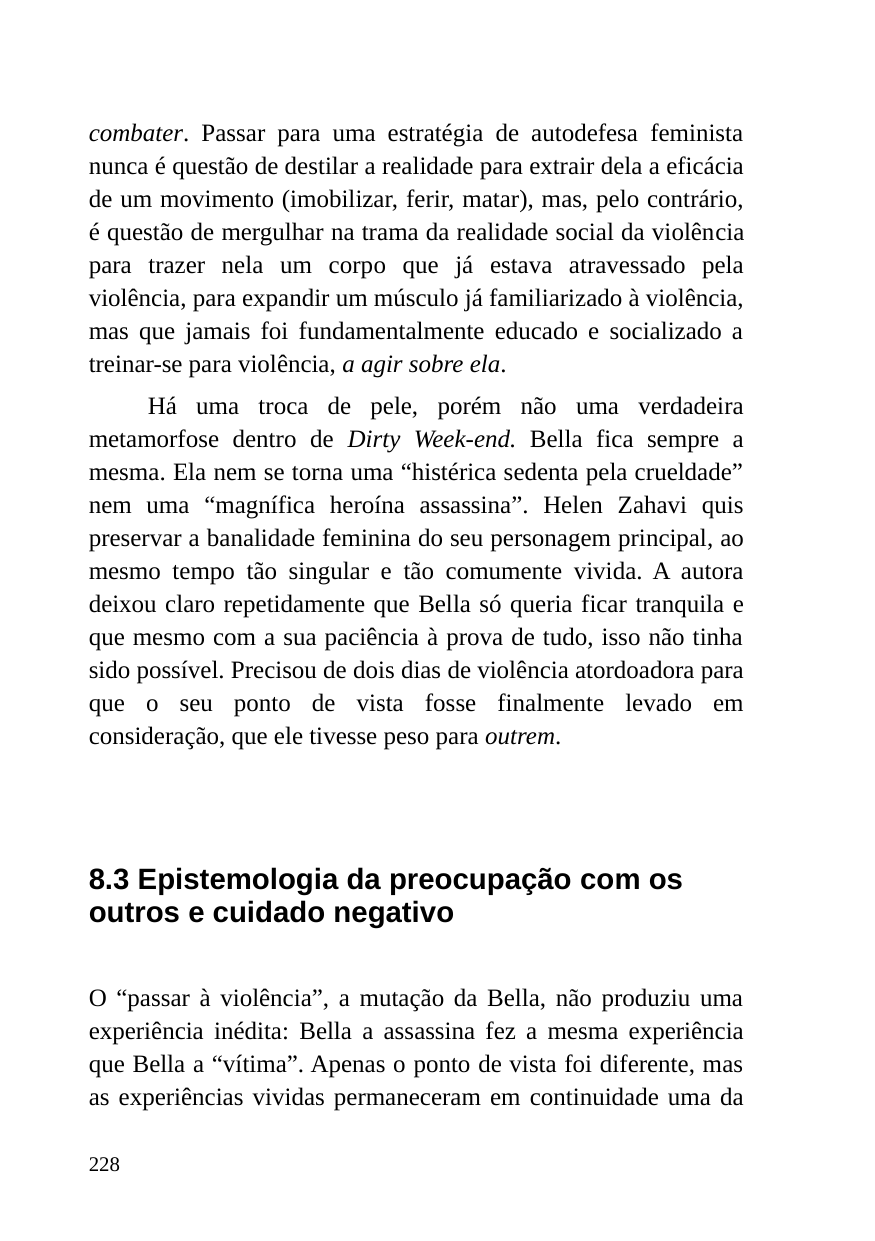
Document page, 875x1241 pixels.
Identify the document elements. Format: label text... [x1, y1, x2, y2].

subtitle 8.3 Epistemologia da preocupação com os outros e cuidado negativo [88, 862, 744, 929]
text Há uma troca de pele, porém não uma verdadeira metamorfose dentro de Dirty Week-end. Bella fica sempre a mesma. Ela nem se torna uma “histérica sedenta pela crueldade” nem uma “magnífica heroína assassina”. Helen Zahavi quis preservar a banalidade feminina do seu personagem principal, ao mesmo tempo tão singular e tão comumente vivida. A autora deixou claro repetidamente que Bella só queria ficar tranquila e que mesmo com a sua paciência à prova de tudo, isso não tinha sido possível. Precisou de dois dias de violência atordoadora para que o seu ponto de vista fosse finalmente levado em consideração, que ele tivesse peso para outrem. [88, 391, 744, 750]
text combater. Passar para uma estratégia de autodefesa feminista nunca é questão de destilar a realidade para extrair dela a eficácia de um movimento (imobilizar, ferir, matar), mas, pelo contrário, é questão de mergulhar na trama da realidade social da violência para trazer nela um corpo que já estava atravessado pela violência, para expandir um músculo já familiarizado à violência, mas que jamais foi fundamentalmente educado e socializado a treinar-se para violência, a agir sobre ela. [88, 118, 744, 378]
text O “passar à violência”, a mutação da Bella, não produziu uma experiência inédita: Bella a assassina fez a mesma experiência que Bella a “vítima”. Apenas o ponto de vista foi diferente, mas as experiências vividas permaneceram em continuidade uma da [88, 983, 744, 1111]
